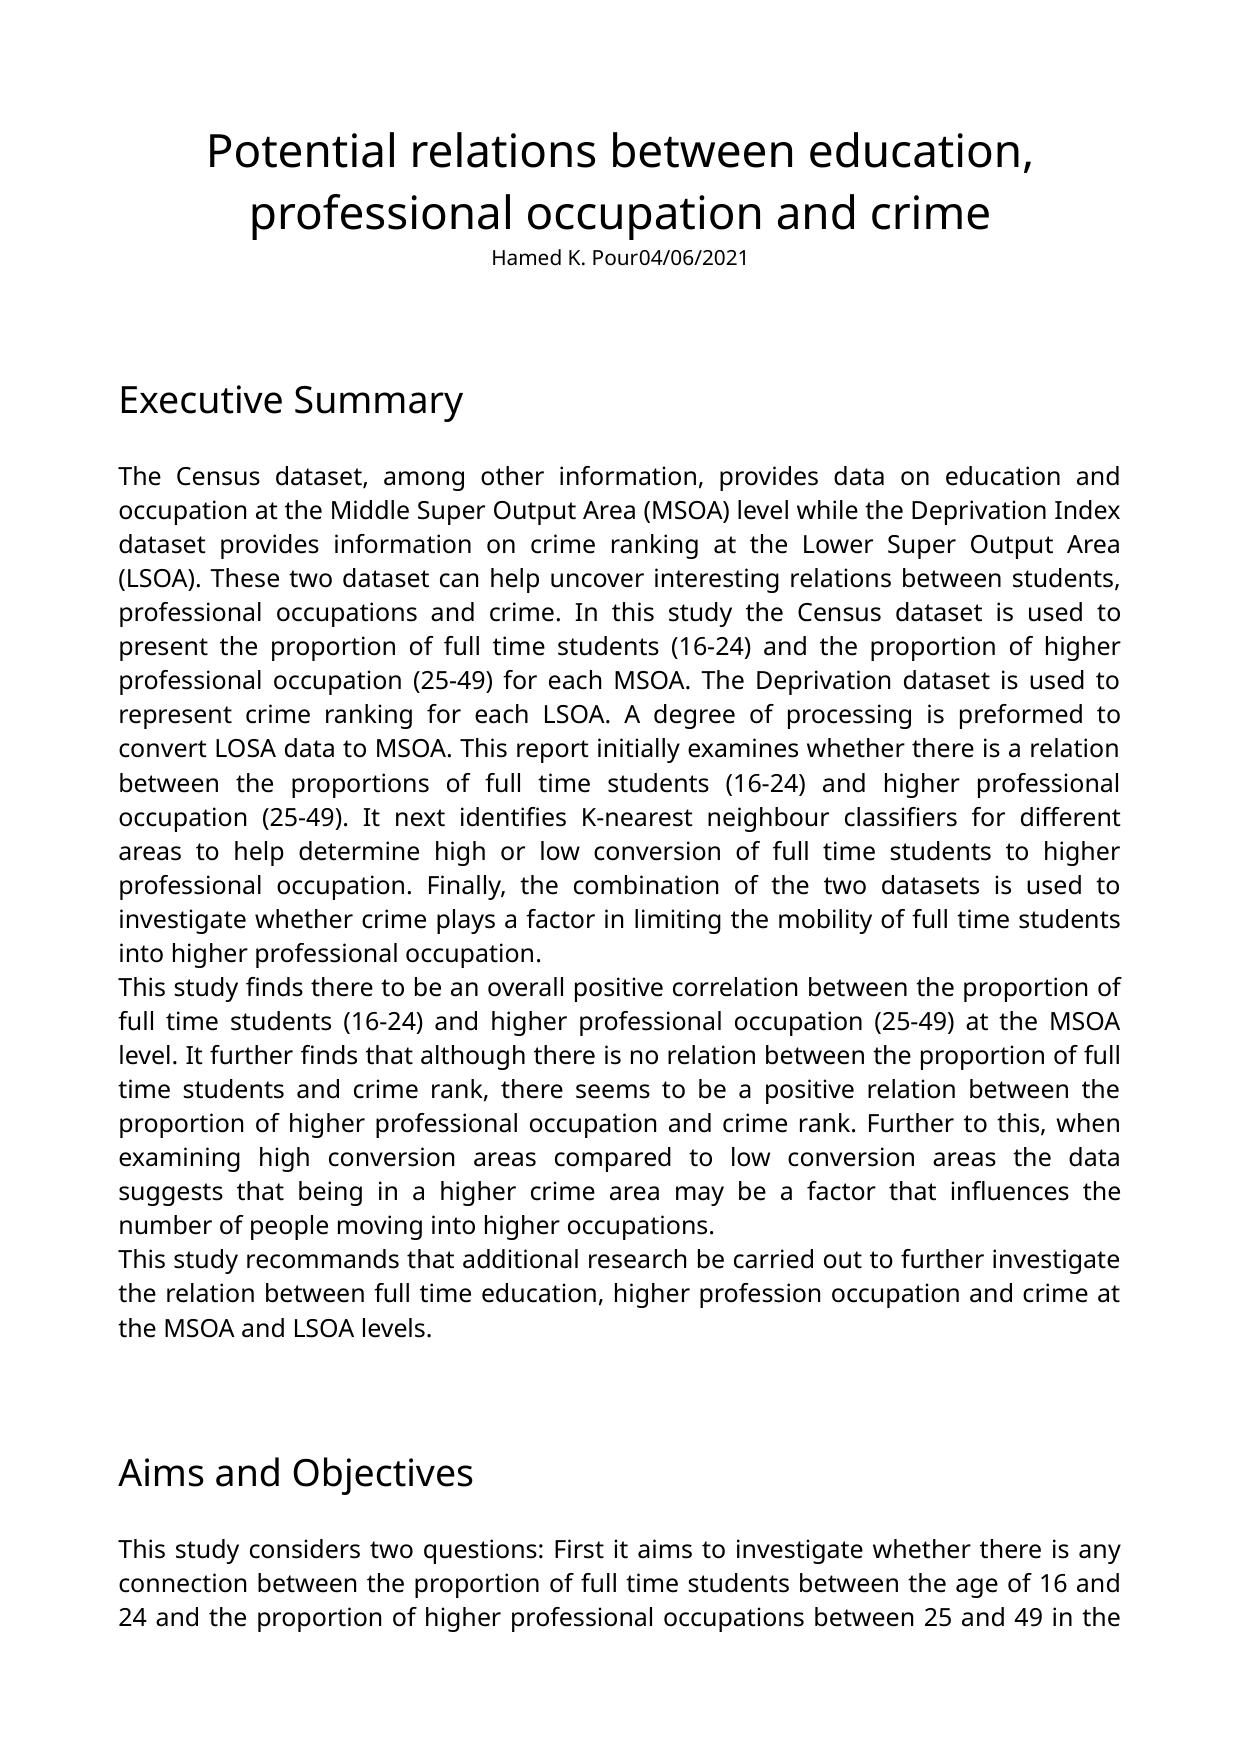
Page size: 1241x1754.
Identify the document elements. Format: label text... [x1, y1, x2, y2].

text This study recommands that additional research be carried out to further investigate the relation between full time education, higher profession occupation and crime at the MSOA and LSOA levels. [118, 1242, 1122, 1344]
text This study finds there to be an overall positive correlation between the proportion of full time students (16-24) and higher professional occupation (25-49) at the MSOA level. It further finds that although there is no relation between the proportion of full time students and crime rank, there seems to be a positive relation between the proportion of higher professional occupation and crime rank. Further to this, when examining high conversion areas compared to low conversion areas the data suggests that being in a higher crime area may be a factor that influences the number of people moving into higher occupations. [118, 969, 1122, 1242]
text The Census dataset, among other information, provides data on education and occupation at the Middle Super Output Area (MSOA) level while the Deprivation Index dataset provides information on crime ranking at the Lower Super Output Area (LSOA). These two dataset can help uncover interesting relations between students, professional occupations and crime. In this study the Census dataset is used to present the proportion of full time students (16-24) and the proportion of higher professional occupation (25-49) for each MSOA. The Deprivation dataset is used to represent crime ranking for each LSOA. A degree of processing is preformed to convert LOSA data to MSOA. This report initially examines whether there is a relation between the proportions of full time students (16-24) and higher professional occupation (25-49). It next identifies K-nearest neighbour classifiers for different areas to help determine high or low conversion of full time students to higher professional occupation. Finally, the combination of the two datasets is used to investigate whether crime plays a factor in limiting the mobility of full time students into higher professional occupation. [118, 459, 1122, 969]
text Hamed K. Pour 04/06/2021 [118, 243, 1122, 271]
text Aims and Objectives [118, 1446, 1122, 1497]
text Potential relations between education, professional occupation and crime [118, 118, 1122, 243]
text Executive Summary [118, 373, 1122, 424]
text This study considers two questions: First it aims to investigate whether there is any connection between the proportion of full time students between the age of 16 and 24 and the proportion of higher professional occupations between 25 and 49 in the [118, 1532, 1122, 1634]
